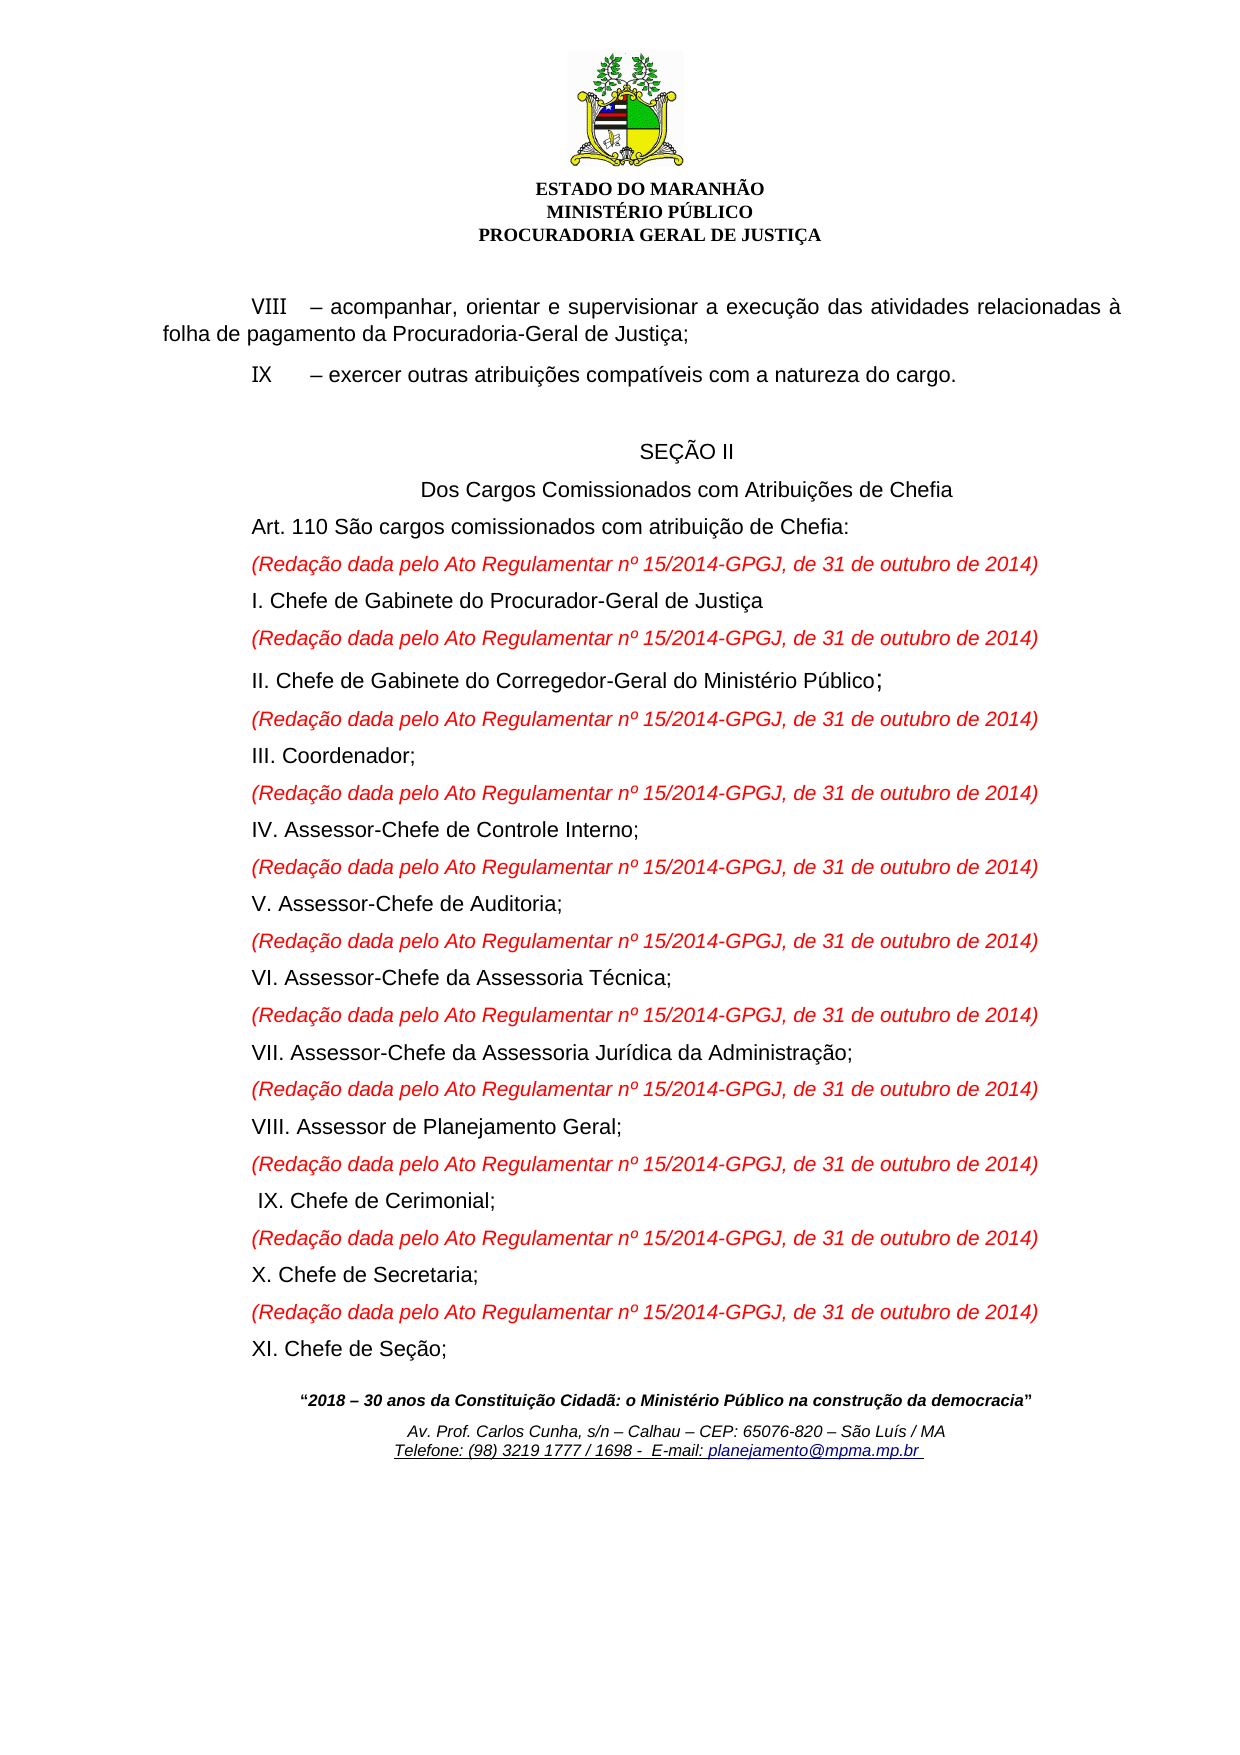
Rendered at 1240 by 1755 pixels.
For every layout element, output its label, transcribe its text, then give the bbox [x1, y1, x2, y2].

text X. Chefe de Secretaria; [163, 1262, 1121, 1287]
text VI. Assessor-Chefe da Assessoria Técnica; [163, 965, 1121, 991]
text Dos Cargos Comissionados com Atribuições de Chefia [163, 477, 1122, 502]
text II. Chefe de Gabinete do Corregedor-Geral do Ministério Público; [163, 663, 1121, 694]
text (Redação dada pelo Ato Regulamentar nº 15/2014-GPGJ, de 31 de outubro de 2014) [163, 1077, 1121, 1101]
text V. Assessor-Chefe de Auditoria; [163, 891, 1121, 916]
list – acompanhar, orientar e supervisionar a execução das atividades relacionadas à folha de pagamento da Procuradoria-Geral de Justiça; [163, 291, 1122, 346]
text (Redação dada pelo Ato Regulamentar nº 15/2014-GPGJ, de 31 de outubro de 2014) [163, 552, 1121, 576]
text (Redação dada pelo Ato Regulamentar nº 15/2014-GPGJ, de 31 de outubro de 2014) [163, 1151, 1121, 1175]
text (Redação dada pelo Ato Regulamentar nº 15/2014-GPGJ, de 31 de outubro de 2014) [163, 1003, 1121, 1027]
text I. Chefe de Gabinete do Procurador-Geral de Justiça [163, 588, 1121, 614]
text (Redação dada pelo Ato Regulamentar nº 15/2014-GPGJ, de 31 de outubro de 2014) [163, 855, 1121, 879]
text VIII. Assessor de Planejamento Geral; [163, 1114, 1121, 1139]
text III. Coordenador; [163, 743, 1121, 768]
text (Redação dada pelo Ato Regulamentar nº 15/2014-GPGJ, de 31 de outubro de 2014) [163, 706, 1121, 730]
text SEÇÃO II [163, 439, 1122, 464]
text VII. Assessor-Chefe da Assessoria Jurídica da Administração; [163, 1039, 1121, 1065]
text (Redação dada pelo Ato Regulamentar nº 15/2014-GPGJ, de 31 de outubro de 2014) [163, 1226, 1121, 1249]
text (Redação dada pelo Ato Regulamentar nº 15/2014-GPGJ, de 31 de outubro de 2014) [163, 626, 1121, 650]
text (Redação dada pelo Ato Regulamentar nº 15/2014-GPGJ, de 31 de outubro de 2014) [163, 1300, 1121, 1324]
text IV. Assessor-Chefe de Controle Interno; [163, 817, 1121, 842]
text (Redação dada pelo Ato Regulamentar nº 15/2014-GPGJ, de 31 de outubro de 2014) [163, 781, 1121, 804]
text IX. Chefe de Cerimonial; [163, 1188, 1121, 1213]
text XI. Chefe de Seção; [163, 1336, 1121, 1361]
text Art. 110 São cargos comissionados com atribuição de Chefia: [163, 514, 1122, 539]
text (Redação dada pelo Ato Regulamentar nº 15/2014-GPGJ, de 31 de outubro de 2014) [163, 929, 1121, 953]
list – exercer outras atribuições compatíveis com a natureza do cargo. [163, 359, 1122, 389]
